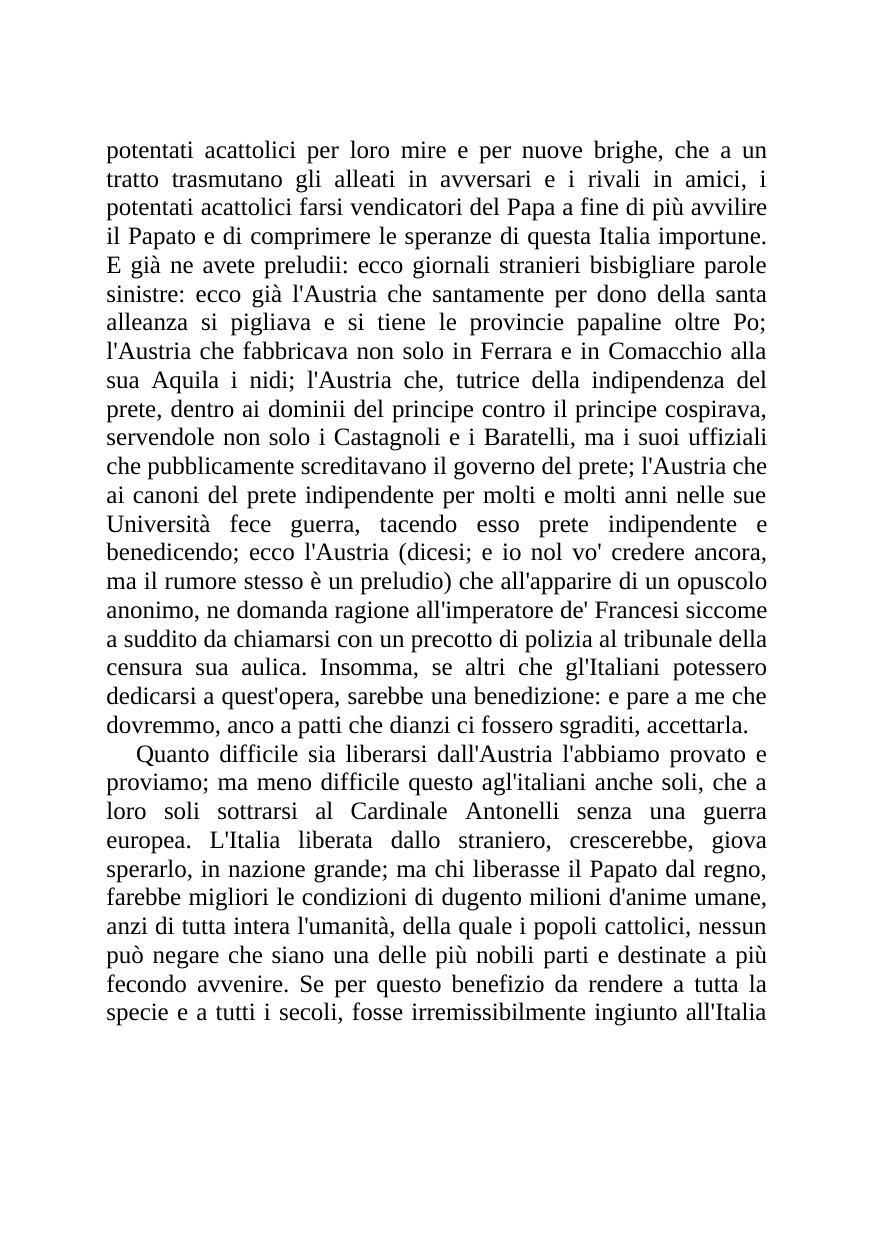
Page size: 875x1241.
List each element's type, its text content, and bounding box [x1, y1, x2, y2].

text potentati acattolici per loro mire e per nuove brighe, che a un tratto trasmutano gli alleati in avversari e i rivali in amici, i potentati acattolici farsi vendicatori del Papa a fine di più avvilire il Papato e di comprimere le speranze di questa Italia importune. E già ne avete preludii: ecco giornali stranieri bisbigliare parole sinistre: ecco già l'Austria che santamente per dono della santa alleanza si pigliava e si tiene le provincie papaline oltre Po; l'Austria che fabbricava non solo in Ferrara e in Comacchio alla sua Aquila i nidi; l'Austria che, tutrice della indipendenza del prete, dentro ai dominii del principe contro il principe cospirava, servendole non solo i Castagnoli e i Baratelli, ma i suoi uffiziali che pubblicamente screditavano il governo del prete; l'Austria che ai canoni del prete indipendente per molti e molti anni nelle sue Università fece guerra, tacendo esso prete indipendente e benedicendo; ecco l'Austria (dicesi; e io nol vo' credere ancora, ma il rumore stesso è un preludio) che all'apparire di un opuscolo anonimo, ne domanda ragione all'imperatore de' Francesi siccome a suddito da chiamarsi con un precotto di polizia al tribunale della censura sua aulica. Insomma, se altri che gl'Italiani potessero dedicarsi a quest'opera, sarebbe una benedizione: e pare a me che dovremmo, anco a patti che dianzi ci fossero sgraditi, accettarla. [106, 135, 768, 739]
text Quanto difficile sia liberarsi dall'Austria l'abbiamo provato e proviamo; ma meno difficile questo agl'italiani anche soli, che a loro soli sottrarsi al Cardinale Antonelli senza una guerra europea. L'Italia liberata dallo straniero, crescerebbe, giova sperarlo, in nazione grande; ma chi liberasse il Papato dal regno, farebbe migliori le condizioni di dugento milioni d'anime umane, anzi di tutta intera l'umanità, della quale i popoli cattolici, nessun può negare che siano una delle più nobili parti e destinate a più fecondo avvenire. Se per questo benefizio da rendere a tutta la specie e a tutti i secoli, fosse irremissibilmente ingiunto all'Italia [106, 739, 768, 1026]
